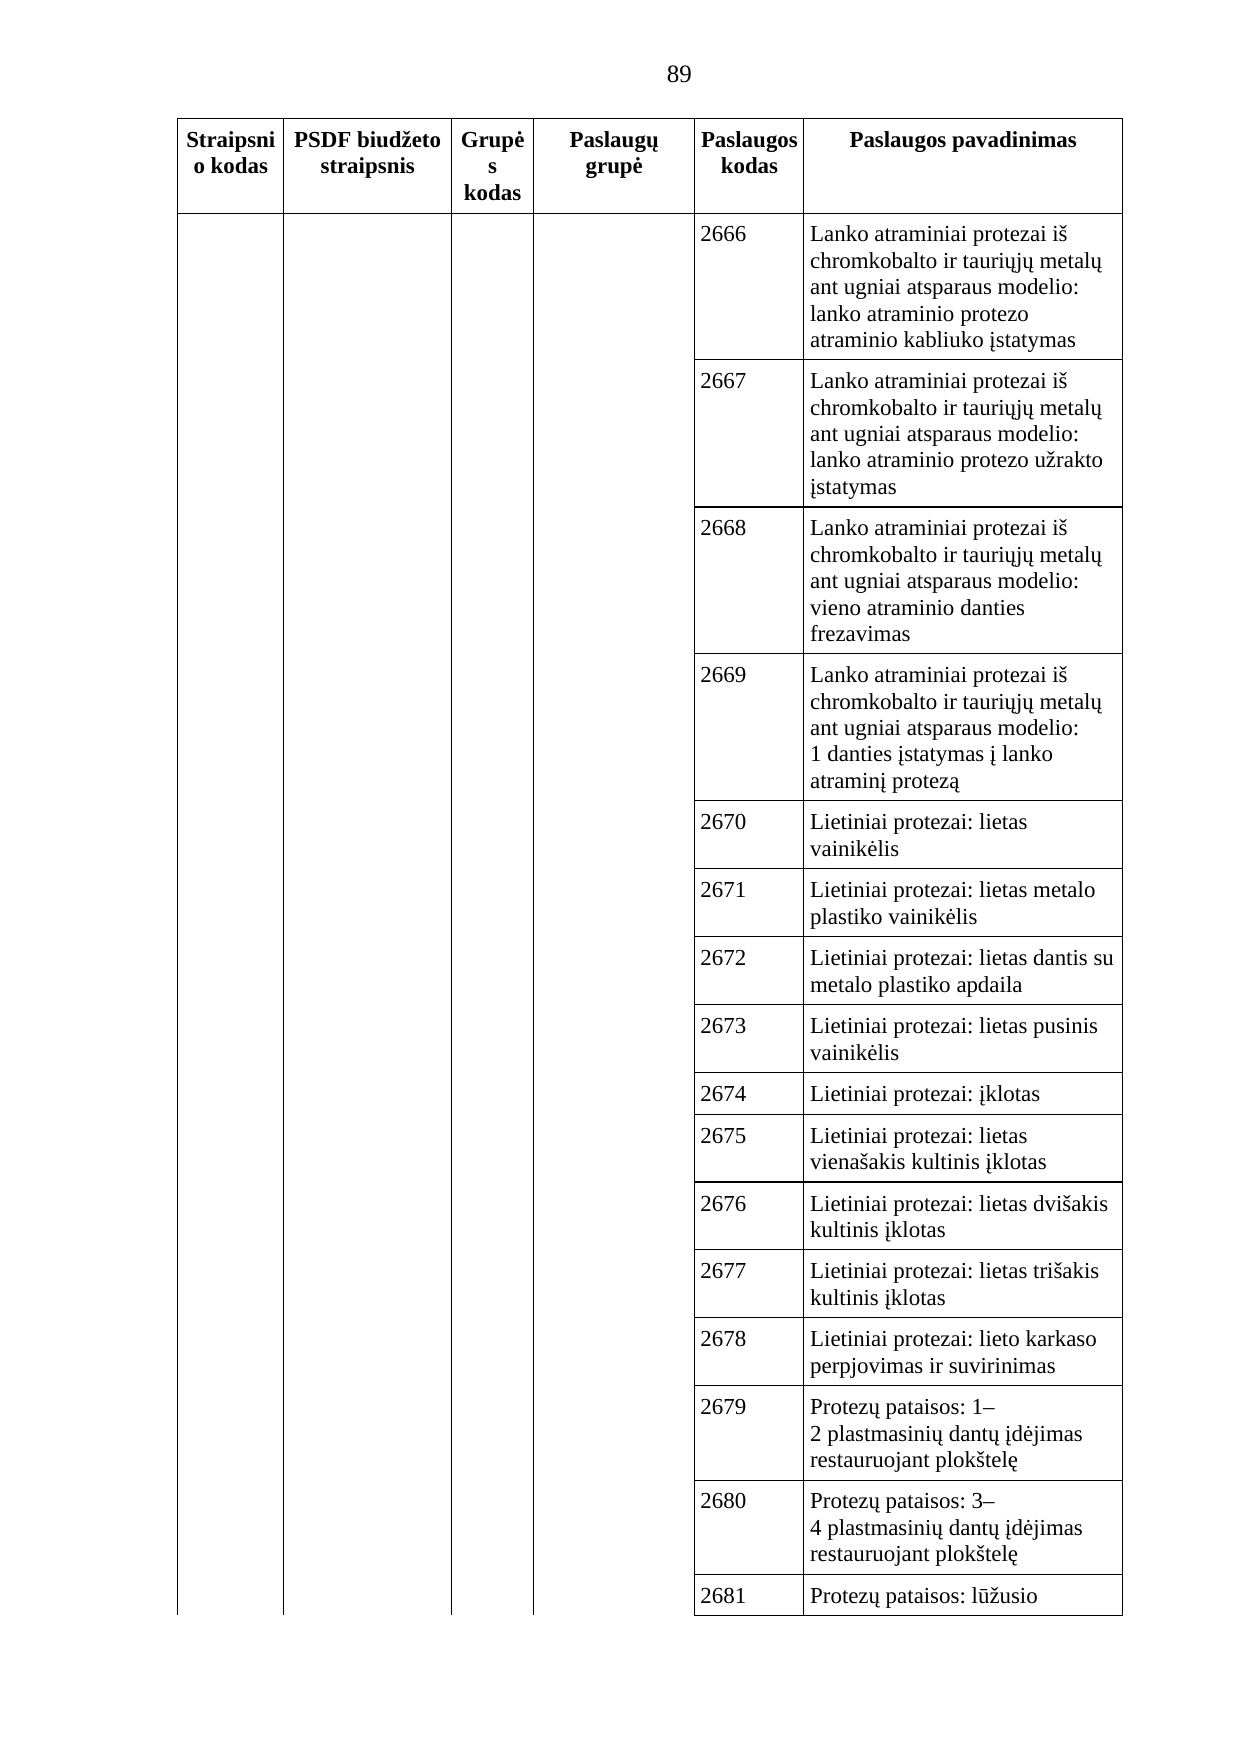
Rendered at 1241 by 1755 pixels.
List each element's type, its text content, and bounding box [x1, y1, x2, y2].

table_cell [534, 1574, 694, 1615]
table_cell [452, 1004, 533, 1072]
table_cell [534, 800, 694, 868]
table_cell Protezų pataisos: lūžusio [804, 1575, 1122, 1615]
table_cell [178, 1072, 283, 1113]
table_cell Lanko atraminiai protezai iš chromkobalto ir tauriųjų metalų ant ugniai atsparaus modelio: lanko atraminio protezo atraminio kabliuko įstatymas [804, 214, 1122, 359]
table_cell [178, 936, 283, 1004]
table_cell [534, 1072, 694, 1113]
table_cell [534, 1249, 694, 1317]
table_cell [178, 1249, 283, 1317]
table_cell [284, 1480, 451, 1574]
table_cell [534, 1385, 694, 1479]
table_header Grupės kodas [452, 119, 533, 212]
table_cell [534, 359, 694, 506]
table_cell [534, 936, 694, 1004]
table_cell [178, 1574, 283, 1615]
table_cell [452, 1317, 533, 1385]
table_cell [534, 1480, 694, 1574]
table_cell 2666 [695, 214, 803, 359]
table_cell Lanko atraminiai protezai iš chromkobalto ir tauriųjų metalų ant ugniai atsparaus modelio: vieno atraminio danties frezavimas [804, 508, 1122, 653]
table_cell [452, 1072, 533, 1113]
table_cell [284, 868, 451, 936]
table_cell Lietiniai protezai: lietas dantis su metalo plastiko apdaila [804, 937, 1122, 1004]
table_cell Lietiniai protezai: įklotas [804, 1073, 1122, 1113]
table_cell 2681 [695, 1575, 803, 1615]
table_cell [178, 868, 283, 936]
table_header Paslaugos kodas [695, 119, 803, 212]
table_cell [452, 800, 533, 868]
table_cell 2678 [695, 1318, 803, 1385]
table_cell [178, 1004, 283, 1072]
table_cell 2679 [695, 1386, 803, 1479]
table_cell 2667 [695, 360, 803, 506]
table_cell [178, 1480, 283, 1574]
table_cell [284, 1249, 451, 1317]
table_cell Lietiniai protezai: lieto karkaso perpjovimas ir suvirinimas [804, 1318, 1122, 1385]
table_cell 2680 [695, 1481, 803, 1574]
table_cell [452, 1181, 533, 1249]
table_cell [178, 653, 283, 800]
table_cell [452, 1249, 533, 1317]
table_cell 2676 [695, 1183, 803, 1249]
table_cell Lietiniai protezai: lietas metalo plastiko vainikėlis [804, 869, 1122, 936]
table_cell [534, 1114, 694, 1181]
table_cell [178, 1114, 283, 1181]
table_cell [534, 653, 694, 800]
table_cell [452, 1114, 533, 1181]
table_cell [284, 1385, 451, 1479]
table_cell [452, 214, 533, 359]
table_cell [178, 359, 283, 506]
table_cell [284, 800, 451, 868]
table_cell [284, 506, 451, 653]
table_cell 2669 [695, 654, 803, 800]
table_cell [178, 1385, 283, 1479]
table_cell Lanko atraminiai protezai iš chromkobalto ir tauriųjų metalų ant ugniai atsparaus modelio: 1 danties įstatymas į lanko atraminį protezą [804, 654, 1122, 800]
table_cell [284, 214, 451, 359]
table_cell [284, 1317, 451, 1385]
table_cell [178, 506, 283, 653]
table_cell [534, 1317, 694, 1385]
table_cell Protezų pataisos: 1–2 plastmasinių dantų įdėjimas restauruojant plokštelę [804, 1386, 1122, 1479]
table_cell 2675 [695, 1115, 803, 1181]
table_cell [534, 506, 694, 653]
table_cell 2677 [695, 1250, 803, 1317]
table_cell [284, 1574, 451, 1615]
table_cell [452, 936, 533, 1004]
table_cell [178, 214, 283, 359]
table_cell Lietiniai protezai: lietas dvišakis kultinis įklotas [804, 1183, 1122, 1249]
table_cell 2672 [695, 937, 803, 1004]
table_cell [452, 1574, 533, 1615]
table_cell Lietiniai protezai: lietas vainikėlis [804, 801, 1122, 868]
table_cell [178, 1317, 283, 1385]
table_cell [534, 1004, 694, 1072]
table_cell [284, 1114, 451, 1181]
table_cell [284, 936, 451, 1004]
table_cell Lietiniai protezai: lietas vienašakis kultinis įklotas [804, 1115, 1122, 1181]
table_cell [452, 506, 533, 653]
table_cell 2674 [695, 1073, 803, 1113]
table_cell 2670 [695, 801, 803, 868]
table_cell [284, 653, 451, 800]
table_cell [452, 1480, 533, 1574]
table_cell [452, 868, 533, 936]
table_header Straipsnio kodas [178, 119, 283, 212]
table_cell [534, 868, 694, 936]
table_cell [452, 653, 533, 800]
table_cell [178, 1181, 283, 1249]
table_cell Lietiniai protezai: lietas pusinis vainikėlis [804, 1005, 1122, 1072]
table_cell 2673 [695, 1005, 803, 1072]
table_cell [284, 359, 451, 506]
table_header PSDF biudžeto straipsnis [284, 119, 451, 212]
table_cell 2671 [695, 869, 803, 936]
table_cell 2668 [695, 508, 803, 653]
table_cell [284, 1072, 451, 1113]
table_header Paslaugų grupė [534, 119, 694, 212]
table_cell [284, 1181, 451, 1249]
table_cell Lietiniai protezai: lietas trišakis kultinis įklotas [804, 1250, 1122, 1317]
table_cell [534, 214, 694, 359]
table_cell [534, 1181, 694, 1249]
table_cell [452, 359, 533, 506]
table_cell Protezų pataisos: 3–4 plastmasinių dantų įdėjimas restauruojant plokštelę [804, 1481, 1122, 1574]
table_cell [178, 800, 283, 868]
table_header Paslaugos pavadinimas [804, 119, 1122, 212]
table_cell [284, 1004, 451, 1072]
table_cell Lanko atraminiai protezai iš chromkobalto ir tauriųjų metalų ant ugniai atsparaus modelio: lanko atraminio protezo užrakto įstatymas [804, 360, 1122, 506]
table_cell [452, 1385, 533, 1479]
